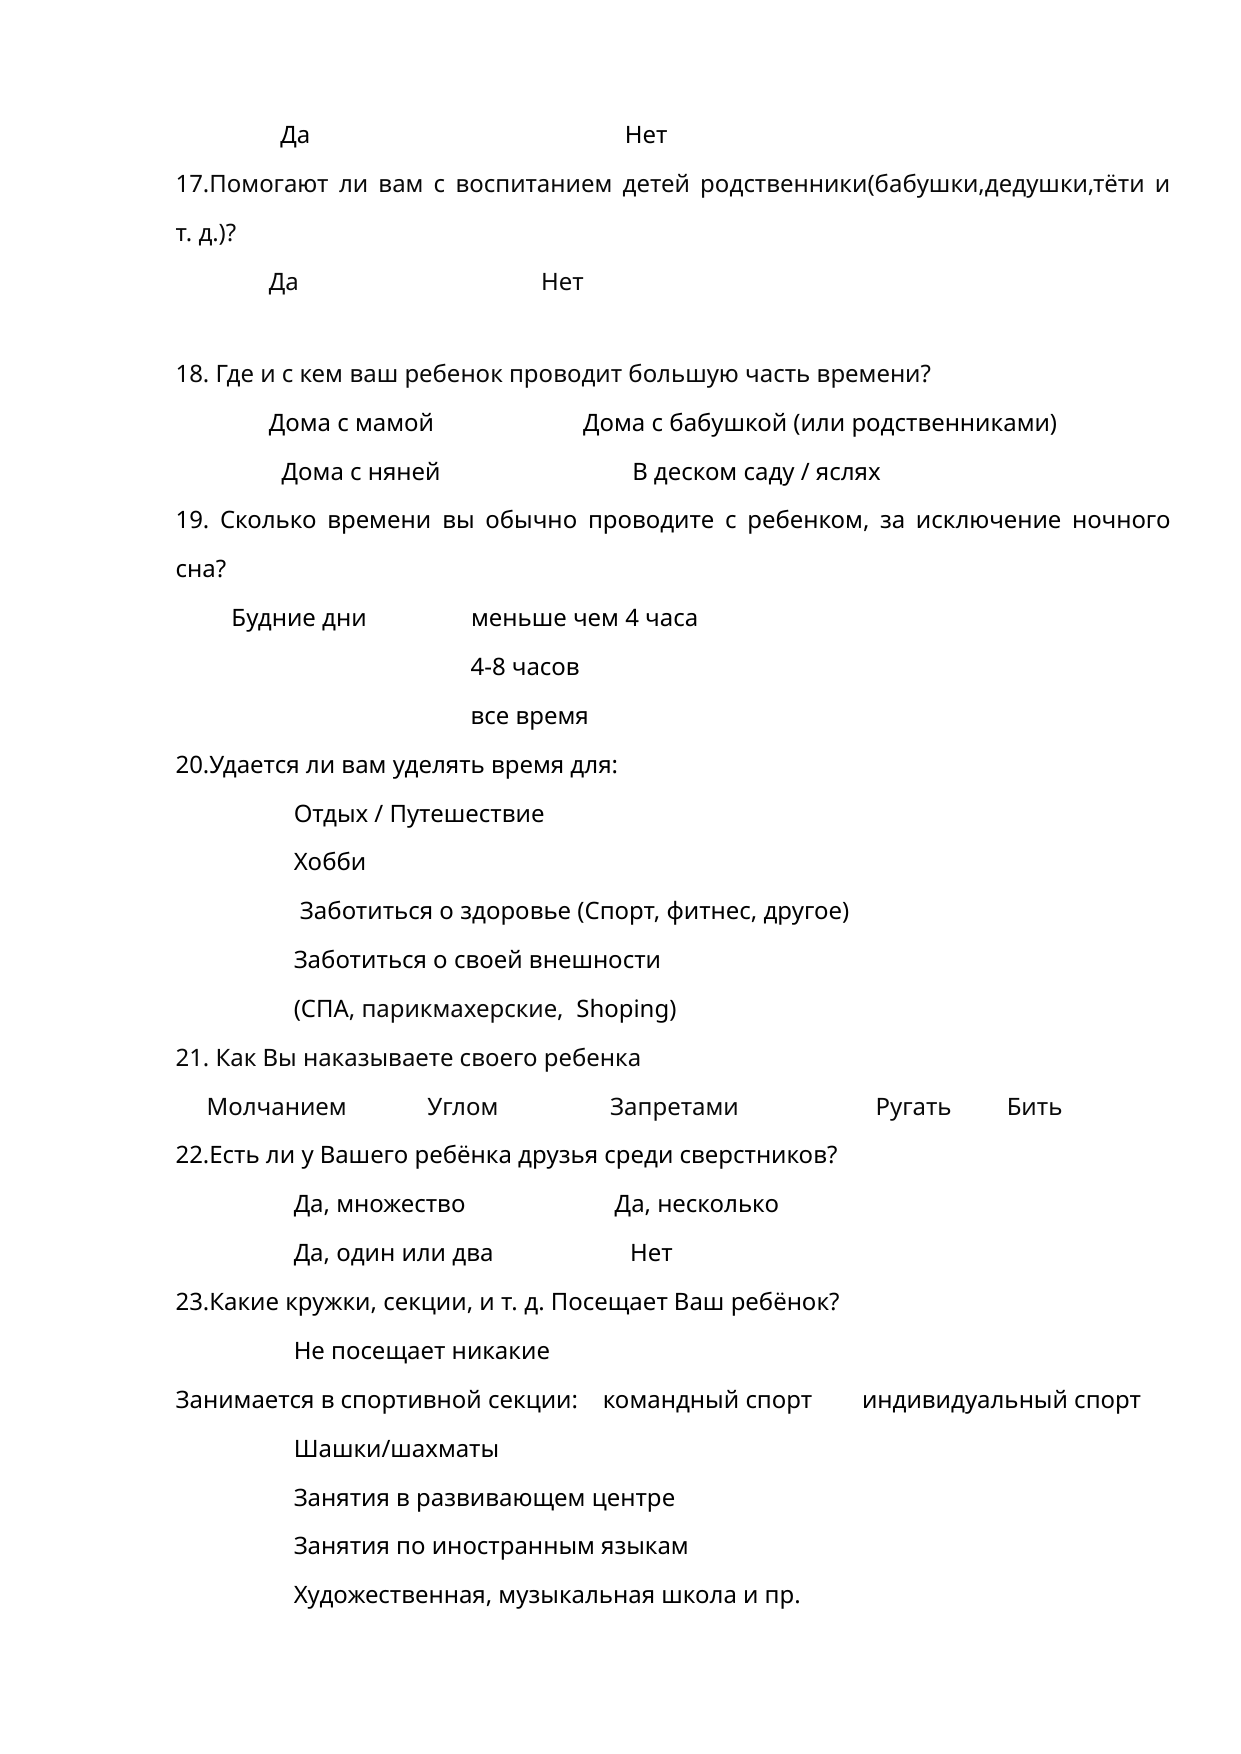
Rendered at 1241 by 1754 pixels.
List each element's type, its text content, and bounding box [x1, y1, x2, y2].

text Да, один или два Нет [175, 1236, 1171, 1269]
text Шашки/шахматы [175, 1431, 1171, 1464]
text 19. Сколько времени вы обычно проводите с ребенком, за исключение ночного сна? [175, 503, 1171, 585]
text Да Нет [175, 118, 1171, 151]
text Хобби [175, 845, 1171, 878]
text все время [470, 699, 1171, 731]
text Молчанием Углом Запретами Ругать Бить [175, 1089, 1171, 1122]
text 17.Помогают ли вам с воспитанием детей родственники(бабушки,дедушки,тёти и т. д.)? [175, 167, 1171, 248]
text 20.Удается ли вам уделять время для: [175, 747, 1171, 780]
text 23.Какие кружки, секции, и т. д. Посещает Ваш ребёнок? [175, 1285, 1171, 1317]
text Отдых / Путешествие [175, 796, 1171, 829]
text Заботиться о своей внешности [175, 943, 1171, 976]
text Да Нет [175, 265, 1171, 297]
text (СПА, парикмахерские, Shoping) [175, 992, 1171, 1024]
text Дома с няней В деском саду / яслях [250, 454, 1171, 487]
text 22.Есть ли у Вашего ребёнка друзья среди сверстников? [175, 1138, 1171, 1171]
text Занимается в спортивной секции: командный спорт индивидуальный спорт [175, 1383, 1171, 1415]
text Дома с мамой Дома с бабушкой (или родственниками) [175, 406, 1171, 438]
text Не посещает никакие [175, 1334, 1171, 1366]
text 18. Где и с кем ваш ребенок проводит большую часть времени? [175, 357, 1171, 389]
text Художественная, музыкальная школа и пр. [175, 1578, 1171, 1611]
text Занятия по иностранным языкам [175, 1529, 1171, 1562]
text Заботиться о здоровье (Спорт, фитнес, другое) [175, 894, 1171, 927]
text 4-8 часов [397, 650, 1171, 682]
text Занятия в развивающем центре [175, 1480, 1171, 1513]
text Будние дни меньше чем 4 часа [175, 601, 1171, 633]
text Да, множество Да, несколько [175, 1187, 1171, 1220]
text 21. Как Вы наказываете своего ребенка [175, 1041, 1171, 1073]
